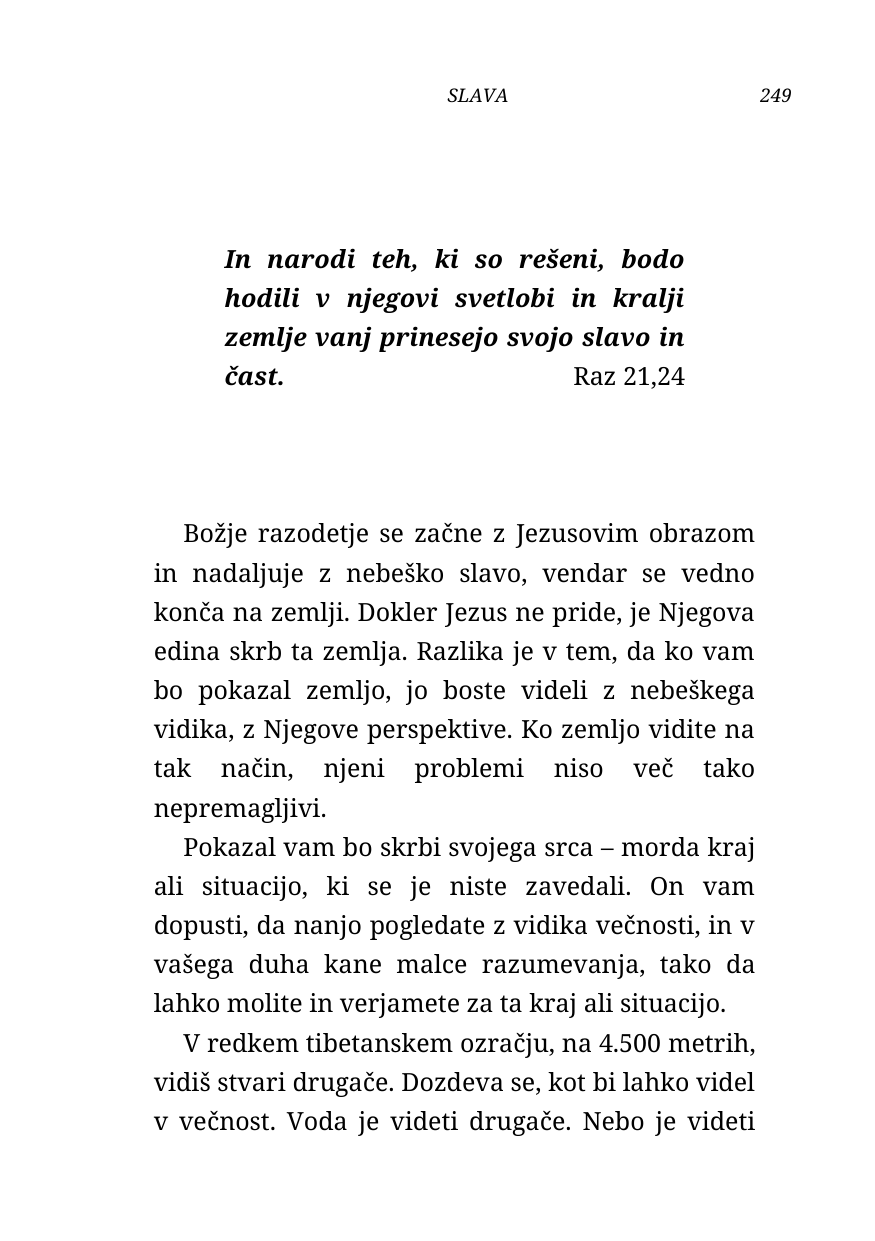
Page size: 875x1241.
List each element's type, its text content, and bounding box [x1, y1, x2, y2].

text Božje razodetje se začne z Jezusovim obrazom in nadaljuje z nebeško slavo, vendar se vedno konča na zemlji. Dokler Jezus ne pride, je Njegova edina skrb ta zemlja. Razlika je v tem, da ko vam bo pokazal zemljo, jo boste videli z nebeškega vidika, z Njegove perspektive. Ko zemljo vidite na tak način, njeni problemi niso več tako nepremagljivi. [153, 516, 756, 824]
text Pokazal vam bo skrbi svojega srca – morda kraj ali situacijo, ki se je niste zavedali. On vam dopusti, da nanjo pogledate z vidika večnosti, in v vašega duha kane malce razumevanja, tako da lahko molite in verjamete za ta kraj ali situacijo. [153, 829, 756, 1020]
text V redkem tibetanskem ozračju, na 4.500 metrih, vidiš stvari drugače. Dozdeva se, kot bi lahko videl v večnost. Voda je videti drugače. Nebo je videti [153, 1025, 756, 1138]
text In narodi teh, ki so rešeni, bodo hodili v njegovi svetlobi in kralji zemlje vanj prinesejo svojo slavo in čast. Raz 21,24 [224, 241, 685, 393]
